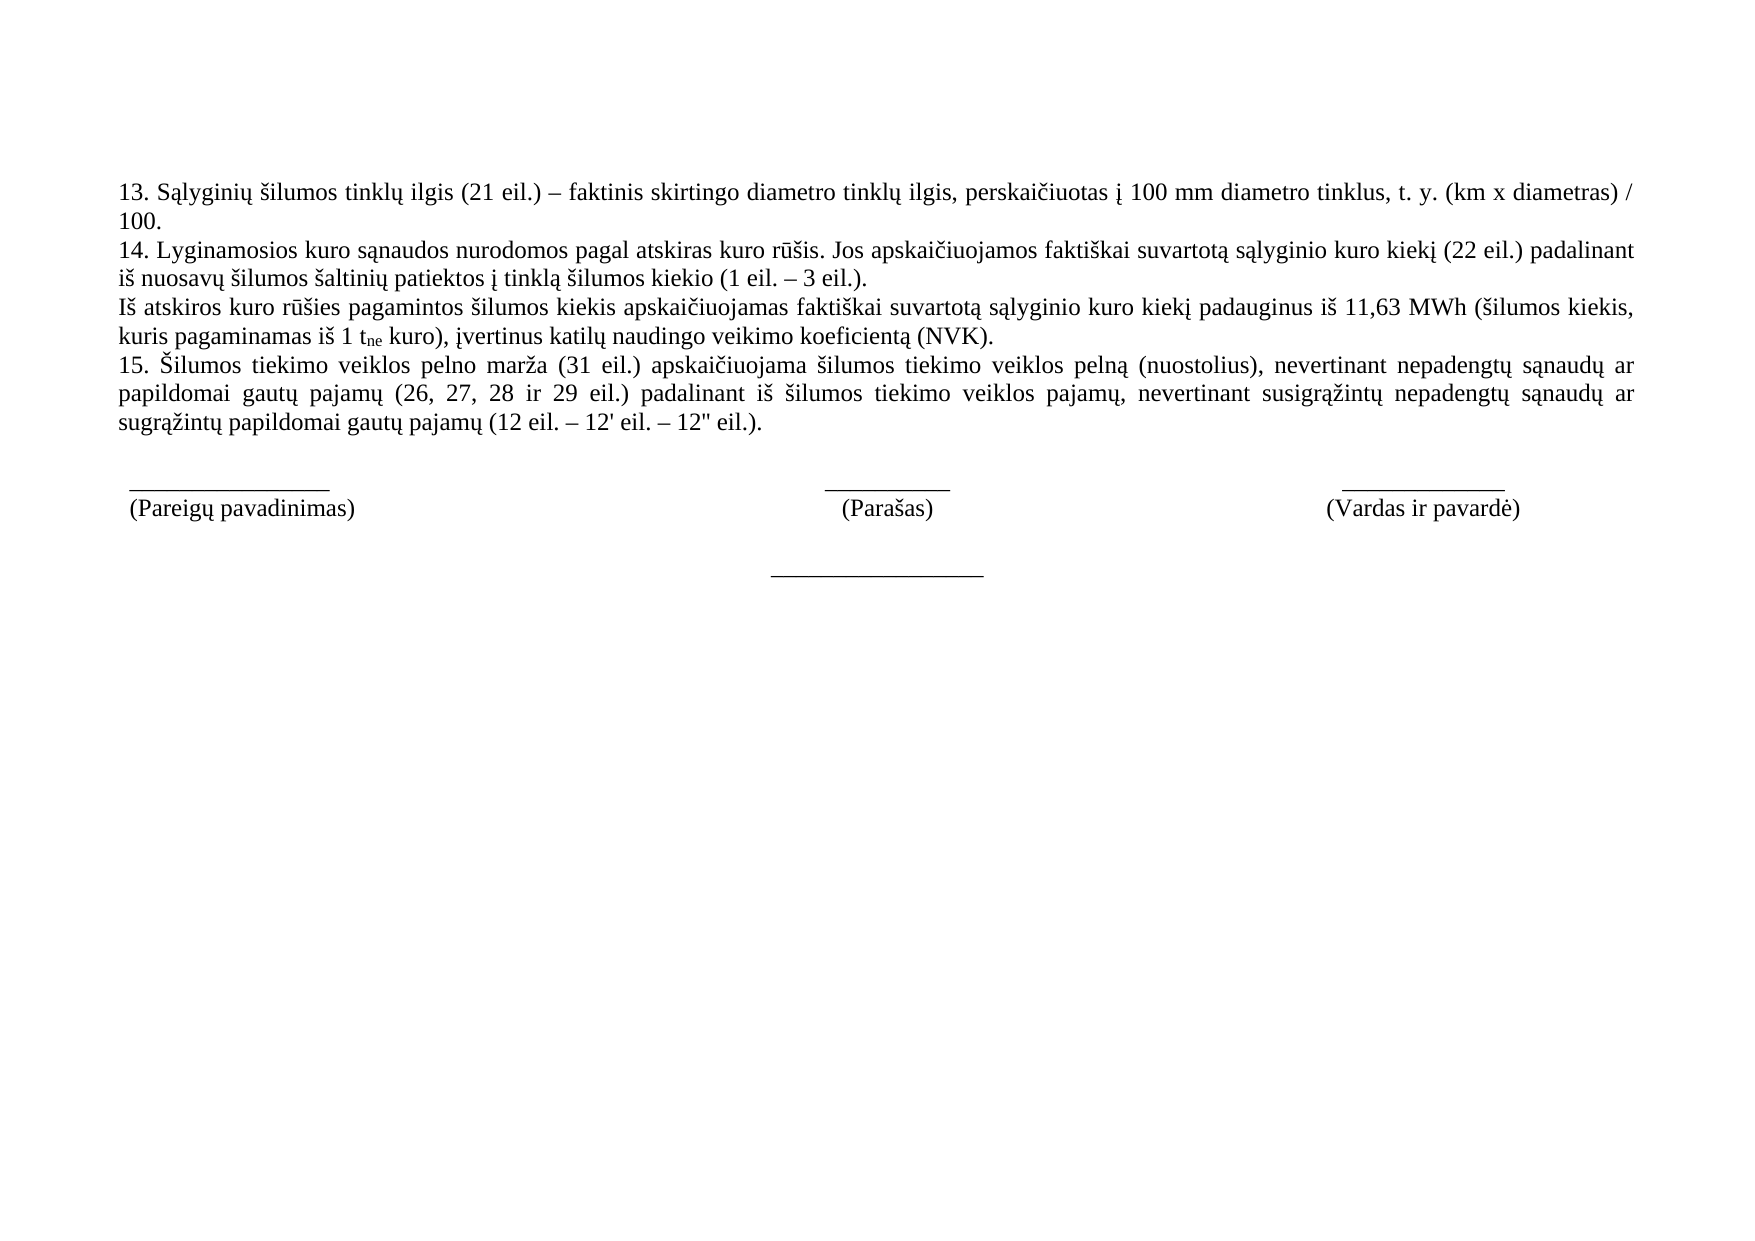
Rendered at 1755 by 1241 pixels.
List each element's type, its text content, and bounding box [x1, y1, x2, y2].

table_header ________________ (Pareigų pavadinimas) [118, 465, 624, 522]
table_header __________ (Parašas) [733, 465, 1042, 522]
text 14. Lyginamosios kuro sąnaudos nurodomos pagal atskiras kuro rūšis. Jos apskaičiuojamos faktiškai suvartotą sąlyginio kuro kiekį (22 eil.) padalinant iš nuosavų šilumos šaltinių patiektos į tinklą šilumos kiekio (1 eil. – 3 eil.). [118, 235, 1636, 292]
table_header [624, 465, 733, 522]
text _________________ [118, 551, 1636, 580]
table_header [1042, 465, 1193, 522]
text 13. Sąlyginių šilumos tinklų ilgis (21 eil.) – faktinis skirtingo diametro tinklų ilgis, perskaičiuotas į 100 mm diametro tinklus, t. y. (km x diametras) / 100. [118, 177, 1636, 235]
text 15. Šilumos tiekimo veiklos pelno marža (31 eil.) apskaičiuojama šilumos tiekimo veiklos pelną (nuostolius), nevertinant nepadengtų sąnaudų ar papildomai gautų pajamų (26, 27, 28 ir 29 eil.) padalinant iš šilumos tiekimo veiklos pajamų, nevertinant susigrąžintų nepadengtų sąnaudų ar sugrąžintų papildomai gautų pajamų (12 eil. – 12' eil. – 12'' eil.). [118, 350, 1636, 436]
text Iš atskiros kuro rūšies pagamintos šilumos kiekis apskaičiuojamas faktiškai suvartotą sąlyginio kuro kiekį padauginus iš 11,63 MWh (šilumos kiekis, kuris pagaminamas iš 1 tne kuro), įvertinus katilų naudingo veikimo koeficientą (NVK). [118, 292, 1636, 350]
table_header _____________ (Vardas ir pavardė) [1193, 465, 1654, 522]
